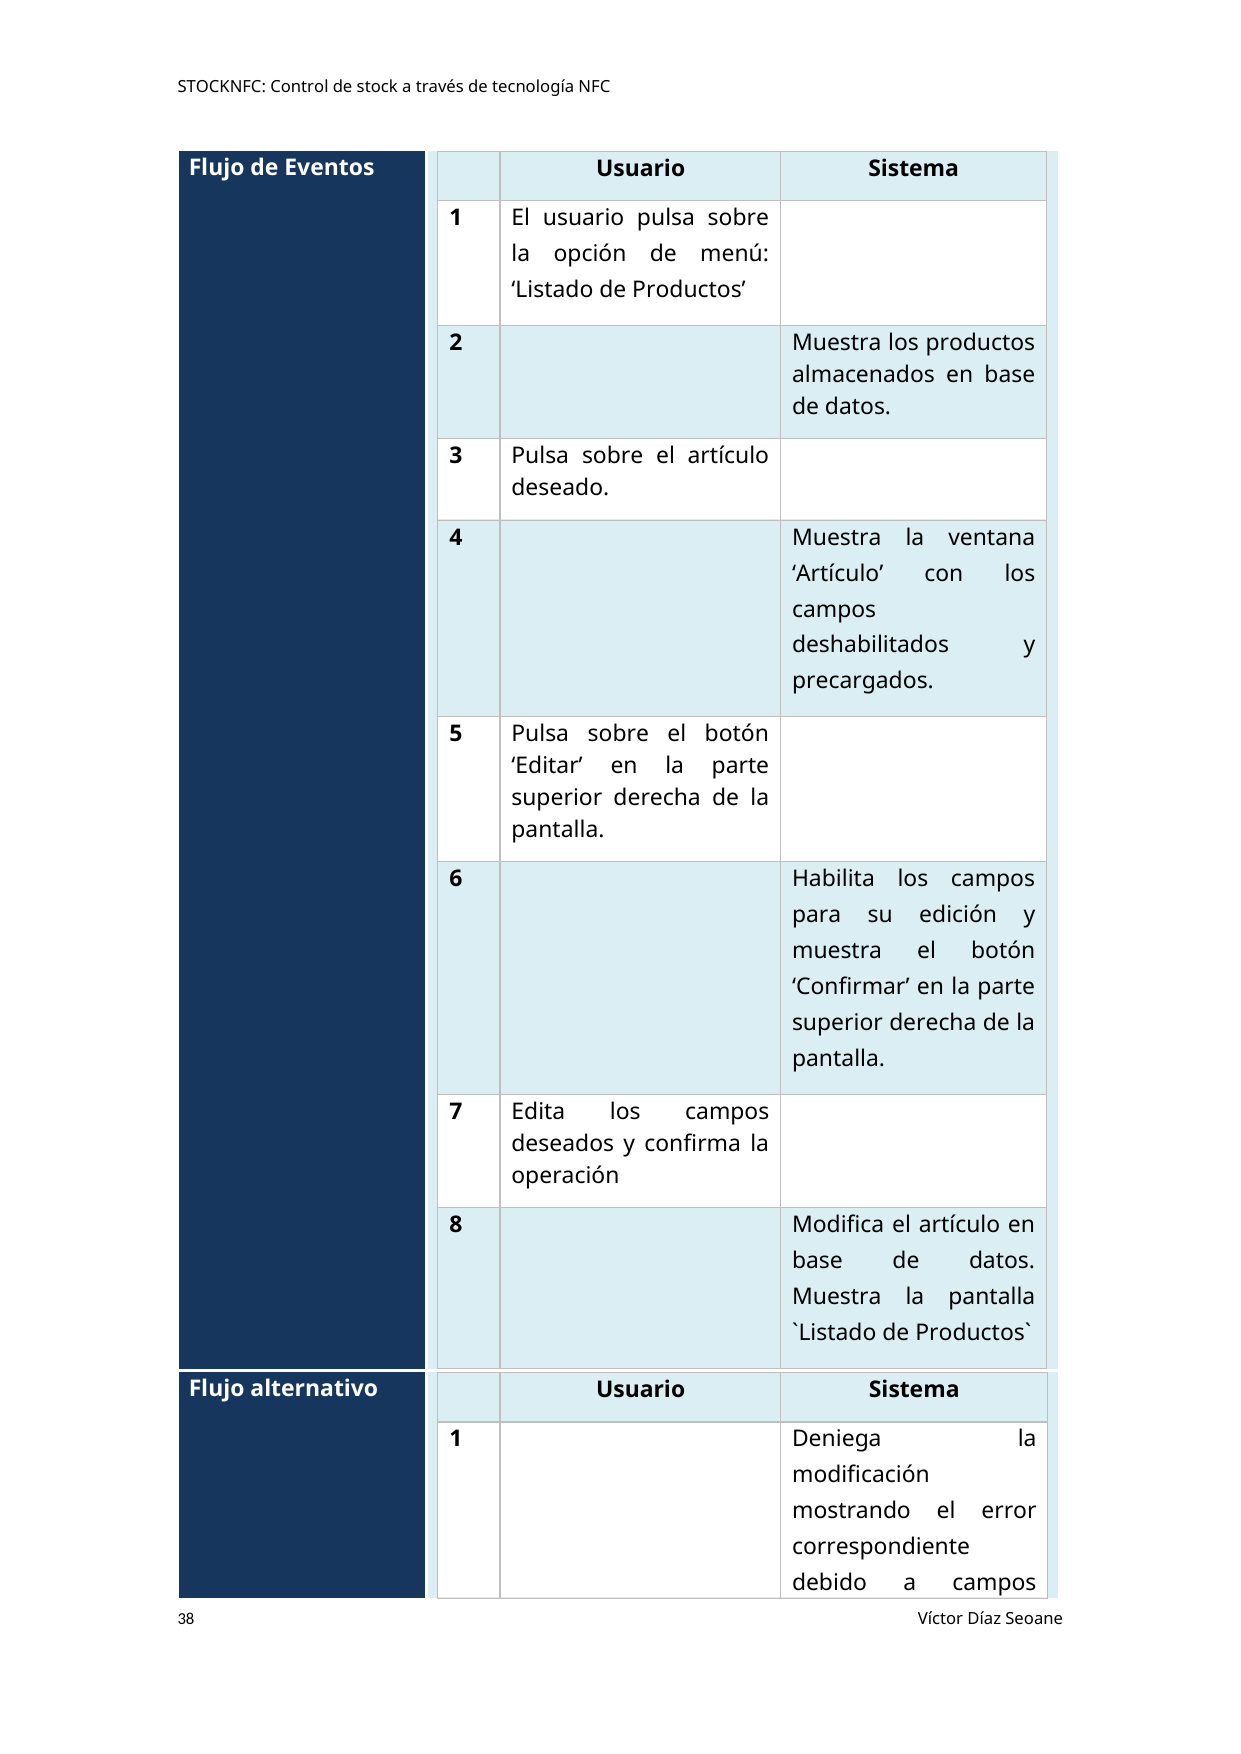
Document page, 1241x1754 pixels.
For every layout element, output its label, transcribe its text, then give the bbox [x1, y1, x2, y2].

table_cell Flujo de Eventos [179, 151, 425, 1369]
table_cell [781, 717, 1046, 861]
table_cell 8 [438, 1208, 499, 1368]
table_cell [1047, 151, 1058, 1369]
table_cell [781, 201, 1046, 325]
table_cell 2 [438, 326, 499, 438]
table_cell Pulsa sobre el artículo deseado. [501, 439, 780, 519]
table_cell [501, 862, 780, 1094]
table_cell Deniega la modificación mostrando el error correspondiente debido a campos [781, 1423, 1047, 1597]
table_cell 1 [438, 1423, 499, 1597]
table_cell Habilita los campos para su edición y muestra el botón ‘Confirmar’ en la parte superior derecha de la pantalla. [781, 862, 1046, 1094]
table_header Sistema [781, 1373, 1047, 1421]
table_cell [501, 1208, 780, 1368]
table_cell Pulsa sobre el botón ‘Editar’ en la parte superior derecha de la pantalla. [501, 717, 780, 861]
table_cell Muestra la ventana ‘Artículo’ con los campos deshabilitados y precargados. [781, 521, 1046, 716]
table_header Usuario [501, 1373, 780, 1421]
table_cell [428, 151, 437, 1369]
table_cell 1 [438, 201, 499, 325]
table_cell 7 [438, 1095, 499, 1207]
table_cell 4 [438, 521, 499, 716]
table_header [438, 152, 499, 200]
table_cell [781, 439, 1046, 519]
table_header Usuario [501, 152, 780, 200]
table_cell 5 [438, 717, 499, 861]
table_cell 3 [438, 439, 499, 519]
table_cell [781, 1095, 1046, 1207]
table_cell [1048, 1372, 1058, 1598]
table_cell [428, 1372, 437, 1598]
table_cell [501, 521, 780, 716]
table_cell Muestra los productos almacenados en base de datos. [781, 326, 1046, 438]
table_header Sistema [781, 152, 1046, 200]
table_header [438, 1373, 499, 1421]
table_cell [501, 1423, 780, 1597]
table_cell [501, 326, 780, 438]
table_cell Modifica el artículo en base de datos. Muestra la pantalla `Listado de Productos` [781, 1208, 1046, 1368]
table_cell Edita los campos deseados y confirma la operación [501, 1095, 780, 1207]
table_cell El usuario pulsa sobre la opción de menú: ‘Listado de Productos’ [501, 201, 780, 325]
table_cell Flujo alternativo [179, 1372, 425, 1598]
table_cell 6 [438, 862, 499, 1094]
